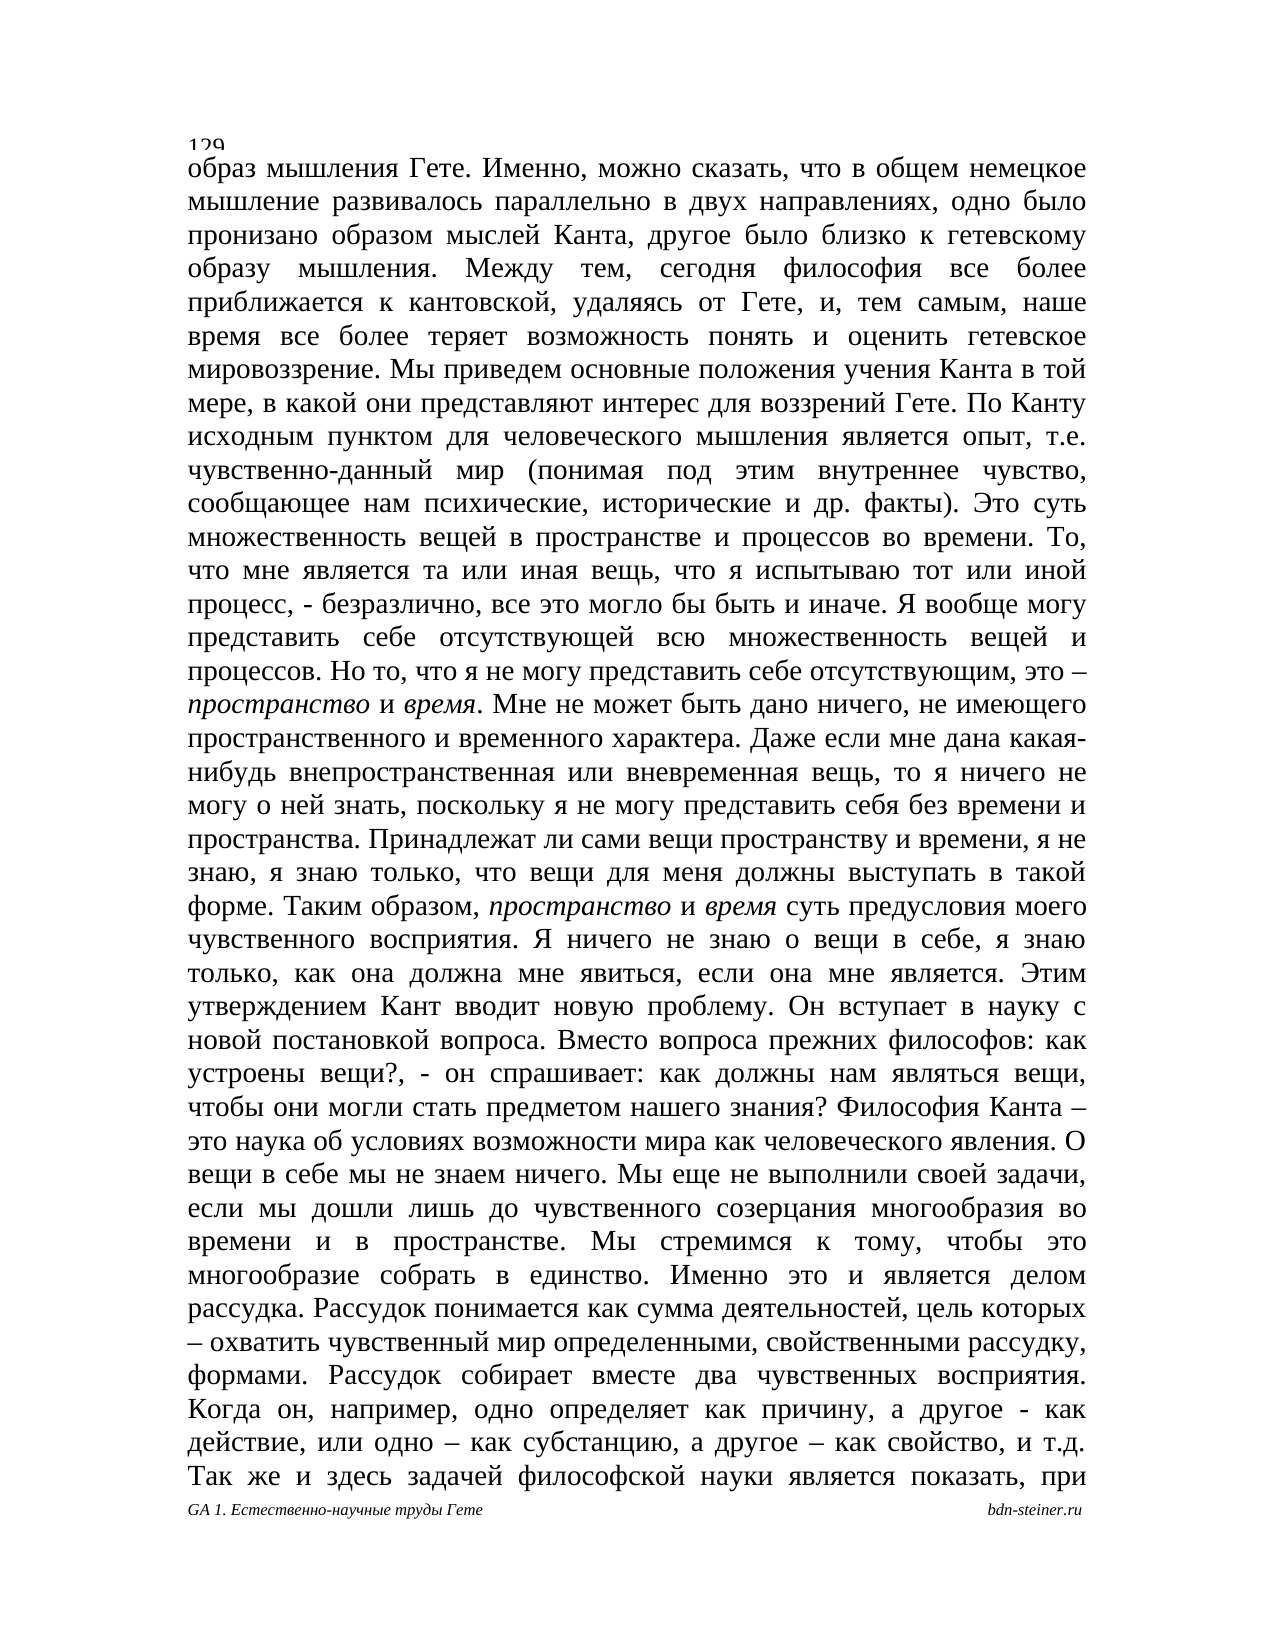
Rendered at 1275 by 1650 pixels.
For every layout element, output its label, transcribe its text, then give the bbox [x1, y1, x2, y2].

text образ мышления Гете. Именно, можно сказать, что в общем немецкое мышление развивалось параллельно в двух направлениях, одно было пронизано образом мыслей Канта, другое было близко к гетевскому образу мышления. Между тем, сегодня философия все более приближается к кантовской, удаляясь от Гете, и, тем самым, наше время все более теряет возможность понять и оценить гетевское мировоззрение. Мы приведем основные положения учения Канта в той мере, в какой они представляют интерес для воззрений Гете. По Канту исходным пунктом для человеческого мышления является опыт, т.е. чувственно-данный мир (понимая под этим внутреннее чувство, сообщающее нам психические, исторические и др. факты). Это суть множественность вещей в пространстве и процессов во времени. То, что мне является та или иная вещь, что я испытываю тот или иной процесс, - безразлично, все это могло бы быть и иначе. Я вообще могу представить себе отсутствующей всю множественность вещей и процессов. Но то, что я не могу представить себе отсутствующим, это – пространство и время. Мне не может быть дано ничего, не имеющего пространственного и временного характера. Даже если мне дана какая-нибудь внепространственная или вневременная вещь, то я ничего не могу о ней знать, поскольку я не могу представить себя без времени и пространства. Принадлежат ли сами вещи пространству и времени, я не знаю, я знаю только, что вещи для меня должны выступать в такой форме. Таким образом, пространство и время суть предусловия моего чувственного восприятия. Я ничего не знаю о вещи в себе, я знаю только, как она должна мне явиться, если она мне является. Этим утверждением Кант вводит новую проблему. Он вступает в науку с новой постановкой вопроса. Вместо вопроса прежних философов: как устроены вещи?, - он спрашивает: как должны нам являться вещи, чтобы они могли стать предметом нашего знания? Философия Канта – это наука об условиях возможности мира как человеческого явления. О вещи в себе мы не знаем ничего. Мы еще не выполнили своей задачи, если мы дошли лишь до чувственного созерцания многообразия во времени и в пространстве. Мы стремимся к тому, чтобы это многообразие собрать в единство. Именно это и является делом рассудка. Рассудок понимается как сумма деятельностей, цель которых – охватить чувственный мир определенными, свойственными рассудку, формами. Рассудок собирает вместе два чувственных восприятия. Когда он, например, одно определяет как причину, а другое - как действие, или одно – как субстанцию, а другое – как свойство, и т.д. Так же и здесь задачей философской науки является показать, при [187, 150, 1087, 1492]
